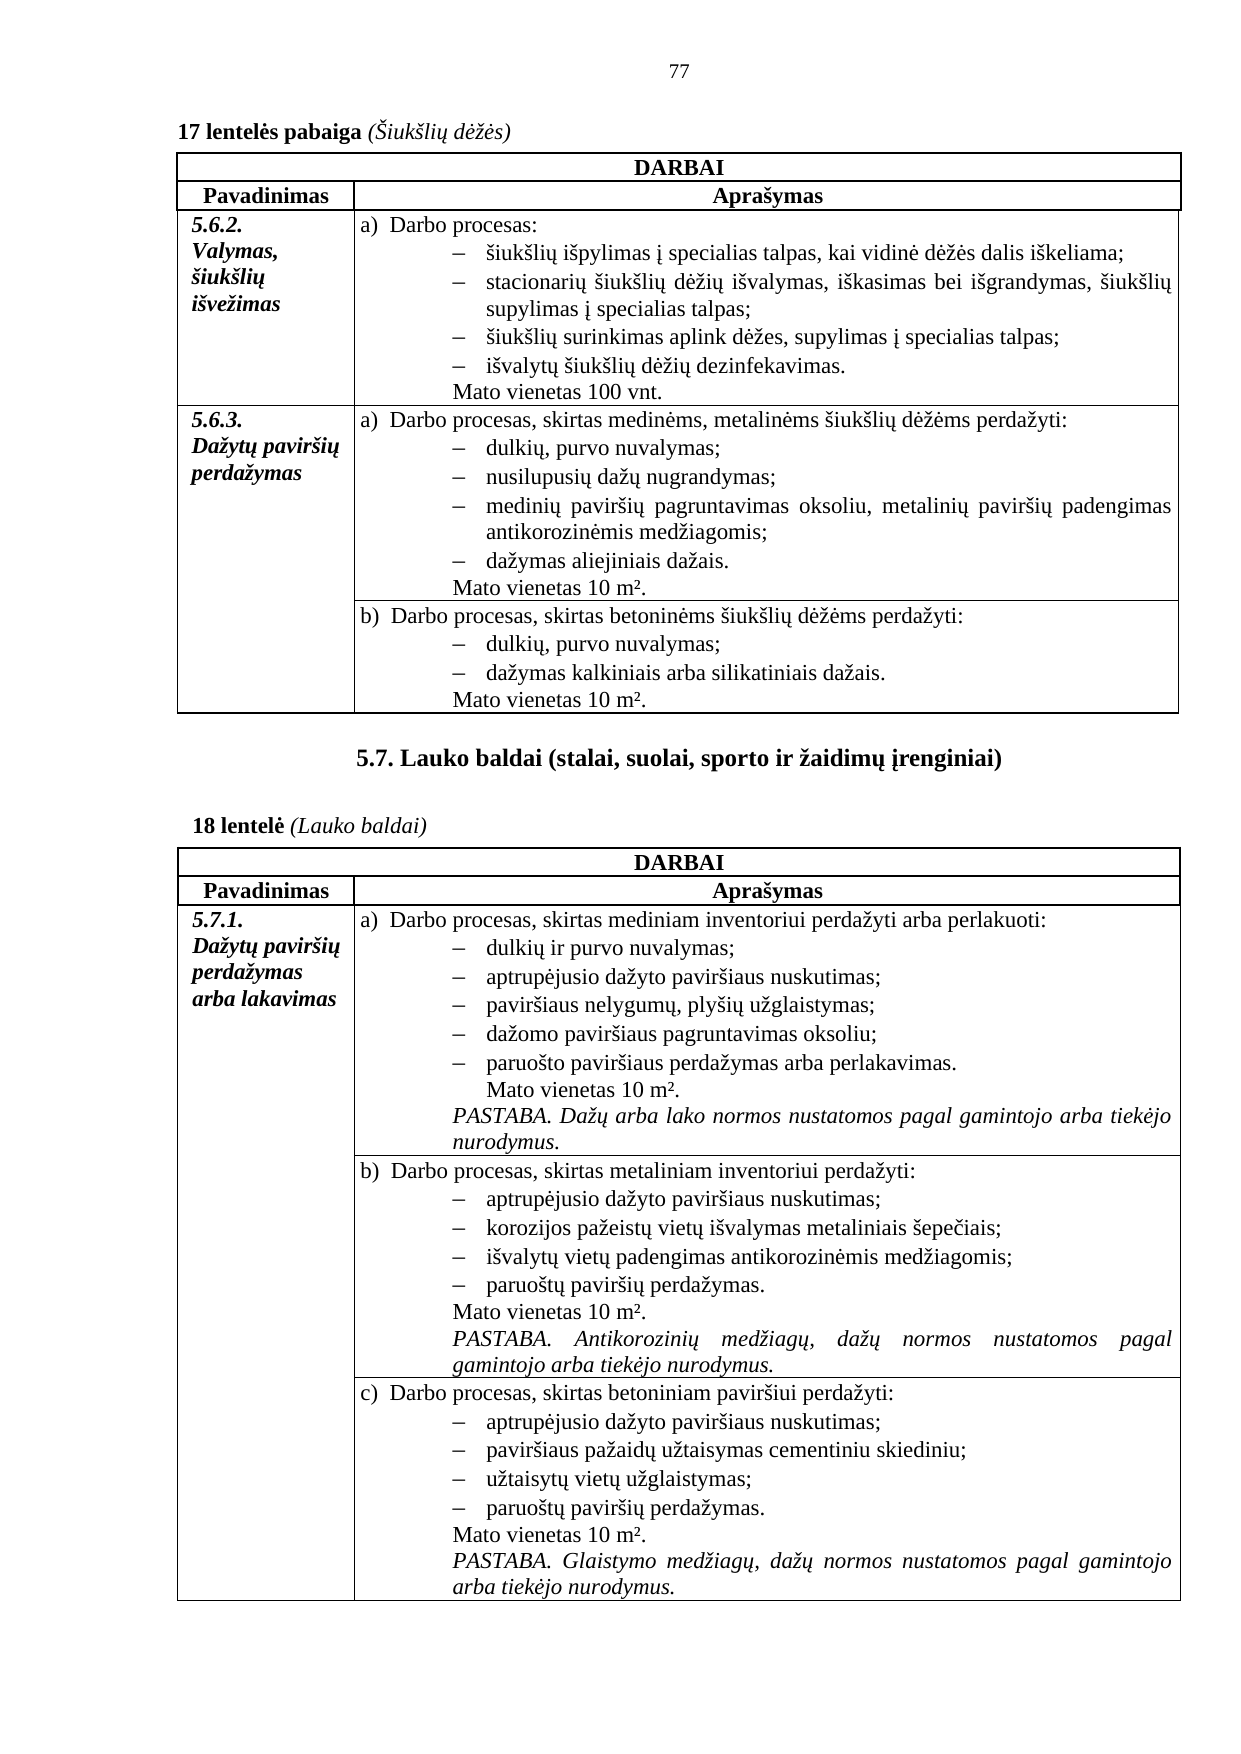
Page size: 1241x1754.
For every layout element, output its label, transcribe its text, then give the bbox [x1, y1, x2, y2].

table_cell a) Darbo procesas, skirtas medinėms, metalinėms šiukšlių dėžėms perdažyti: – dulkių, purvo nuvalymas; – nusilupusių dažų nugrandymas; – medinių paviršių pagruntavimas oksoliu, metalinių paviršių padengimas antikorozinėmis medžiagomis; – dažymas aliejiniais dažais. Mato vienetas 10 m². [355, 406, 1178, 600]
table_header DARBAI [179, 849, 1179, 875]
table_cell a) Darbo procesas: – šiukšlių išpylimas į specialias talpas, kai vidinė dėžės dalis iškeliama; – stacionarių šiukšlių dėžių išvalymas, iškasimas bei išgrandymas, šiukšlių supylimas į specialias talpas; – šiukšlių surinkimas aplink dėžes, supylimas į specialias talpas; – išvalytų šiukšlių dėžių dezinfekavimas. Mato vienetas 100 vnt. [355, 211, 1178, 405]
table_header DARBAI [178, 154, 1180, 180]
table_cell Aprašymas [355, 877, 1179, 903]
table_cell b) Darbo procesas, skirtas metaliniam inventoriui perdažyti: – aptrupėjusio dažyto paviršiaus nuskutimas; – korozijos pažeistų vietų išvalymas metaliniais šepečiais; – išvalytų vietų padengimas antikorozinėmis medžiagomis; – paruoštų paviršių perdažymas. Mato vienetas 10 m². PASTABA. Antikorozinių medžiagų, dažų normos nustatomos pagal gamintojo arba tiekėjo nurodymus. [355, 1156, 1180, 1377]
table_cell Pavadinimas [178, 182, 353, 209]
table_cell 5.7.1. Dažytų paviršių perdažymas arba lakavimas [178, 906, 354, 1600]
table_cell a) Darbo procesas, skirtas mediniam inventoriui perdažyti arba perlakuoti: – dulkių ir purvo nuvalymas; – aptrupėjusio dažyto paviršiaus nuskutimas; – paviršiaus nelygumų, plyšių užglaistymas; – dažomo paviršiaus pagruntavimas oksoliu; – paruošto paviršiaus perdažymas arba perlakavimas. Mato vienetas 10 m². PASTABA. Dažų arba lako normos nustatomos pagal gamintojo arba tiekėjo nurodymus. [355, 906, 1180, 1155]
text 5.7. Lauko baldai (stalai, suolai, sporto ir žaidimų įrenginiai) [177, 743, 1181, 772]
table_cell Aprašymas [355, 182, 1180, 209]
table_cell 5.6.3. Dažytų paviršių perdažymas [178, 406, 354, 712]
table_cell b) Darbo procesas, skirtas betoninėms šiukšlių dėžėms perdažyti: – dulkių, purvo nuvalymas; – dažymas kalkiniais arba silikatiniais dažais. Mato vienetas 10 m². [355, 601, 1178, 712]
table_cell Pavadinimas [179, 877, 353, 903]
table_cell c) Darbo procesas, skirtas betoniniam paviršiui perdažyti: – aptrupėjusio dažyto paviršiaus nuskutimas; – paviršiaus pažaidų užtaisymas cementiniu skiediniu; – užtaisytų vietų užglaistymas; – paruoštų paviršių perdažymas. Mato vienetas 10 m². PASTABA. Glaistymo medžiagų, dažų normos nustatomos pagal gamintojo arba tiekėjo nurodymus. [355, 1378, 1180, 1600]
table_cell 5.6.2. Valymas, šiukšlių išvežimas [178, 211, 354, 405]
text 17 lentelės pabaiga (Šiukšlių dėžės) [177, 118, 1181, 144]
text 18 lentelė (Lauko baldai) [192, 810, 1181, 839]
